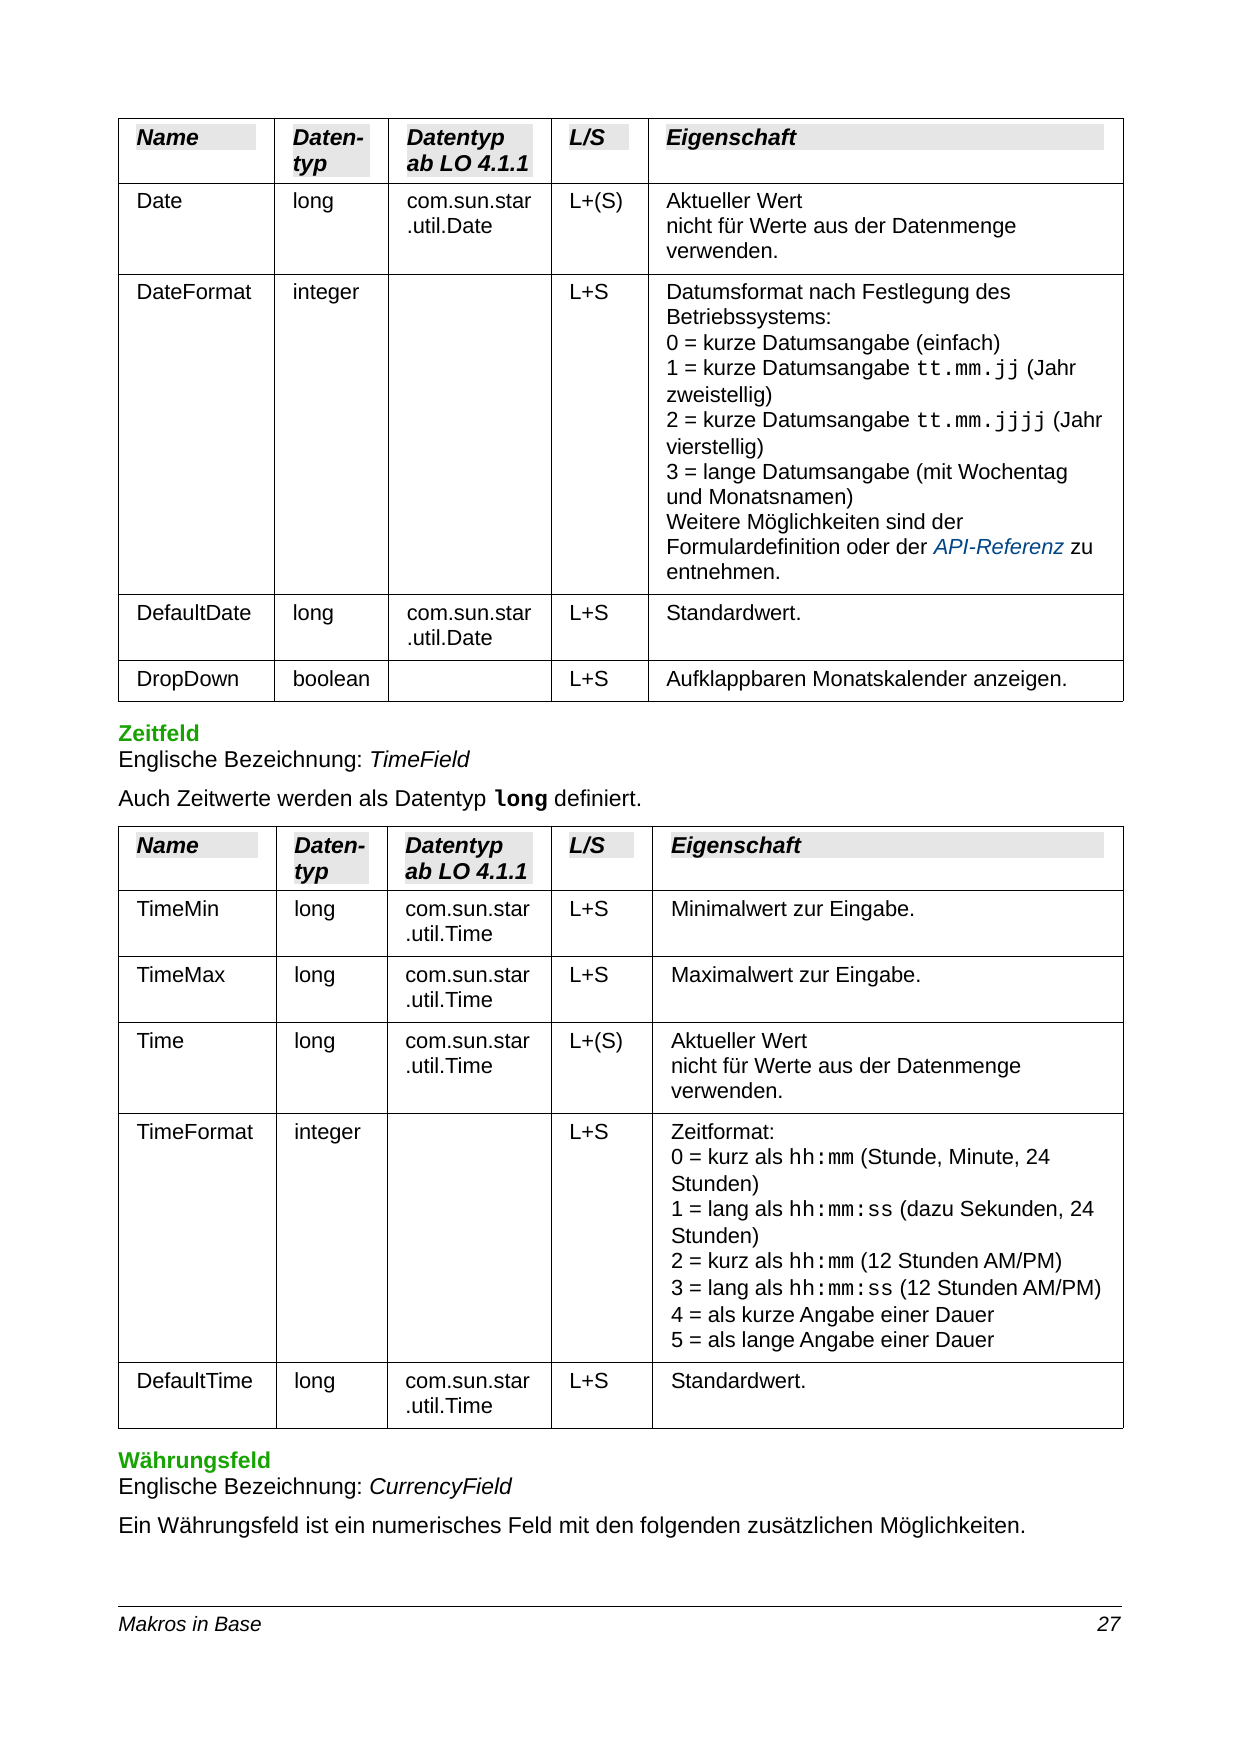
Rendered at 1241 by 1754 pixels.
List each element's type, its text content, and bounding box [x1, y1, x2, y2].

table_header Daten-typ [277, 827, 387, 890]
table_cell com.sun.star.util.Time [388, 957, 551, 1022]
table_cell Zeitformat: 0 = kurz als hh:mm (Stunde, Minute, 24 Stunden) 1 = lang als hh:mm:ss (dazu Sekunden, 24 Stunden) 2 = kurz als hh:mm (12 Stunden AM/PM) 3 = lang als hh:mm:ss (12 Stunden AM/PM) 4 = als kurze Angabe einer Dauer 5 = als lange Angabe einer Dauer [653, 1114, 1123, 1362]
subtitle Zeitfeld [118, 720, 1122, 746]
table_cell Datumsformat nach Festlegung des Betriebssystems: 0 = kurze Datumsangabe (einfach) 1 = kurze Datumsangabe tt.mm.jj (Jahr zweistellig) 2 = kurze Datumsangabe tt.mm.jjjj (Jahr vierstellig) 3 = lange Datumsangabe (mit Wochentag und Monatsnamen) Weitere Möglichkeiten sind der Formulardefinition oder der API-Referenz zu entnehmen. [649, 275, 1123, 594]
table_cell com.sun.star.util.Date [389, 595, 551, 660]
table_cell L+S [552, 1114, 652, 1362]
table_cell long [277, 1363, 387, 1428]
table_cell Minimalwert zur Eingabe. [653, 891, 1123, 956]
table_cell DropDown [119, 661, 274, 701]
table_cell boolean [275, 661, 388, 701]
table_cell Date [119, 184, 274, 273]
table_cell long [277, 1023, 387, 1113]
table_cell com.sun.star.util.Time [388, 891, 551, 956]
table_cell DefaultTime [119, 1363, 276, 1428]
table_cell Aktueller Wert nicht für Werte aus der Datenmenge verwenden. [649, 184, 1123, 273]
table_cell L+S [552, 595, 648, 660]
table_cell TimeFormat [119, 1114, 276, 1362]
subtitle Währungsfeld [118, 1447, 1122, 1473]
table_header Datentyp ab LO 4.1.1 [388, 827, 551, 890]
table_header Eigenschaft [649, 119, 1123, 182]
table_cell long [275, 184, 388, 273]
table_cell Standardwert. [653, 1363, 1123, 1428]
table_cell integer [275, 275, 388, 594]
table_header L/S [552, 827, 652, 890]
table_cell Standardwert. [649, 595, 1123, 660]
table_cell com.sun.star.util.Time [388, 1023, 551, 1113]
table_cell com.sun.star.util.Time [388, 1363, 551, 1428]
table_cell L+S [552, 891, 652, 956]
table_cell DateFormat [119, 275, 274, 594]
table_cell L+S [552, 275, 648, 594]
table_header Daten-typ [275, 119, 388, 182]
table_header Eigenschaft [653, 827, 1123, 890]
table_cell Aufklappbaren Monatskalender anzeigen. [649, 661, 1123, 701]
table_cell L+S [552, 957, 652, 1022]
table_header Name [119, 119, 274, 182]
table_header Name [119, 827, 276, 890]
table_cell Time [119, 1023, 276, 1113]
table_cell long [277, 891, 387, 956]
table_cell L+(S) [552, 1023, 652, 1113]
table_cell Maximalwert zur Eingabe. [653, 957, 1123, 1022]
text Englische Bezeichnung: TimeField [118, 746, 1122, 772]
text Ein Währungsfeld ist ein numerisches Feld mit den folgenden zusätzlichen Möglichkeiten. [118, 1512, 1122, 1538]
table_header L/S [552, 119, 648, 182]
table_cell com.sun.star.util.Date [389, 184, 551, 273]
table_cell long [275, 595, 388, 660]
table_cell Aktueller Wert nicht für Werte aus der Datenmenge verwenden. [653, 1023, 1123, 1113]
table_cell L+S [552, 1363, 652, 1428]
table_cell [389, 275, 551, 594]
table_cell L+S [552, 661, 648, 701]
table_cell long [277, 957, 387, 1022]
table_cell [388, 1114, 551, 1362]
table_cell L+(S) [552, 184, 648, 273]
table_cell TimeMin [119, 891, 276, 956]
text Auch Zeitwerte werden als Datentyp long definiert. [118, 785, 1122, 813]
table_cell DefaultDate [119, 595, 274, 660]
table_cell [389, 661, 551, 701]
table_header Datentyp ab LO 4.1.1 [389, 119, 551, 182]
table_cell TimeMax [119, 957, 276, 1022]
text Englische Bezeichnung: CurrencyField [118, 1473, 1122, 1500]
table_cell integer [277, 1114, 387, 1362]
